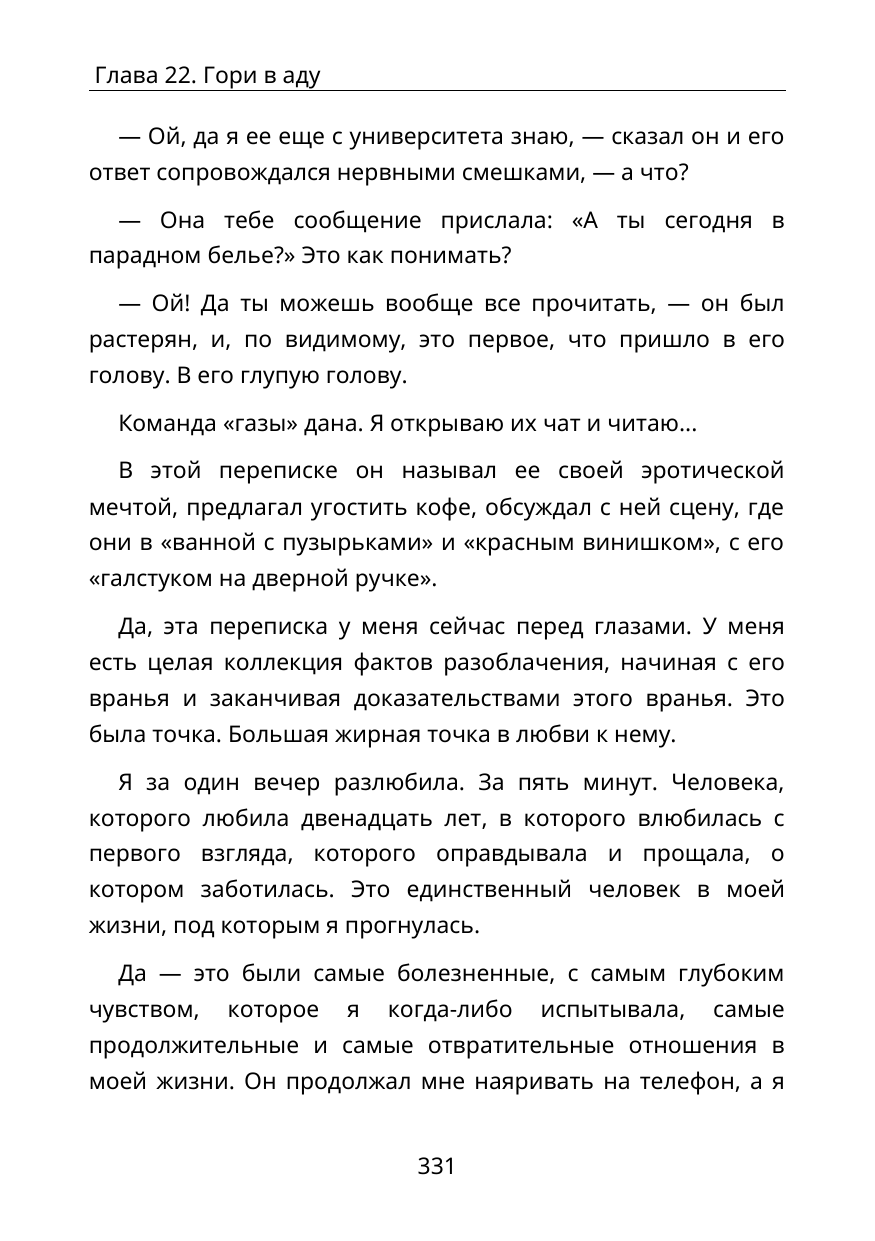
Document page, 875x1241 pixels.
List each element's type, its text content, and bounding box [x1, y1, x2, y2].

text В этой переписке он называл ее своей эротической мечтой, предлагал угостить кофе, обсуждал с ней сцену, где они в «ванной с пузырьками» и «красным винишком», с его «галстуком на дверной ручке». [88, 454, 786, 593]
text Да — это были самые болезненные, с самым глубоким чувством, которое я когда-либо испытывала, самые продолжительные и самые отвратительные отношения в моей жизни. Он продолжал мне наяривать на телефон, а я [88, 957, 786, 1096]
text — Ой, да я ее еще с университета знаю, — сказал он и его ответ сопровождался нервными смешками, — а что? [88, 120, 786, 187]
text Да, эта переписка у меня сейчас перед глазами. У меня есть целая коллекция фактов разоблачения, начиная с его вранья и заканчивая доказательствами этого вранья. Это была точка. Большая жирная точка в любви к нему. [88, 610, 786, 749]
text — Она тебе сообщение прислала: «А ты сегодня в парадном белье?» Это как понимать? [88, 203, 786, 271]
text — Ой! Да ты можешь вообще все прочитать, — он был растерян, и, по видимому, это первое, что пришло в его голову. В его глупую голову. [88, 287, 786, 390]
text Команда «газы» дана. Я открываю их чат и читаю... [88, 407, 786, 438]
text Я за один вечер разлюбила. За пять минут. Человека, которого любила двенадцать лет, в которого влюбилась с первого взгляда, которого оправдывала и прощала, о котором заботилась. Это единственный человек в моей жизни, под которым я прогнулась. [88, 766, 786, 941]
